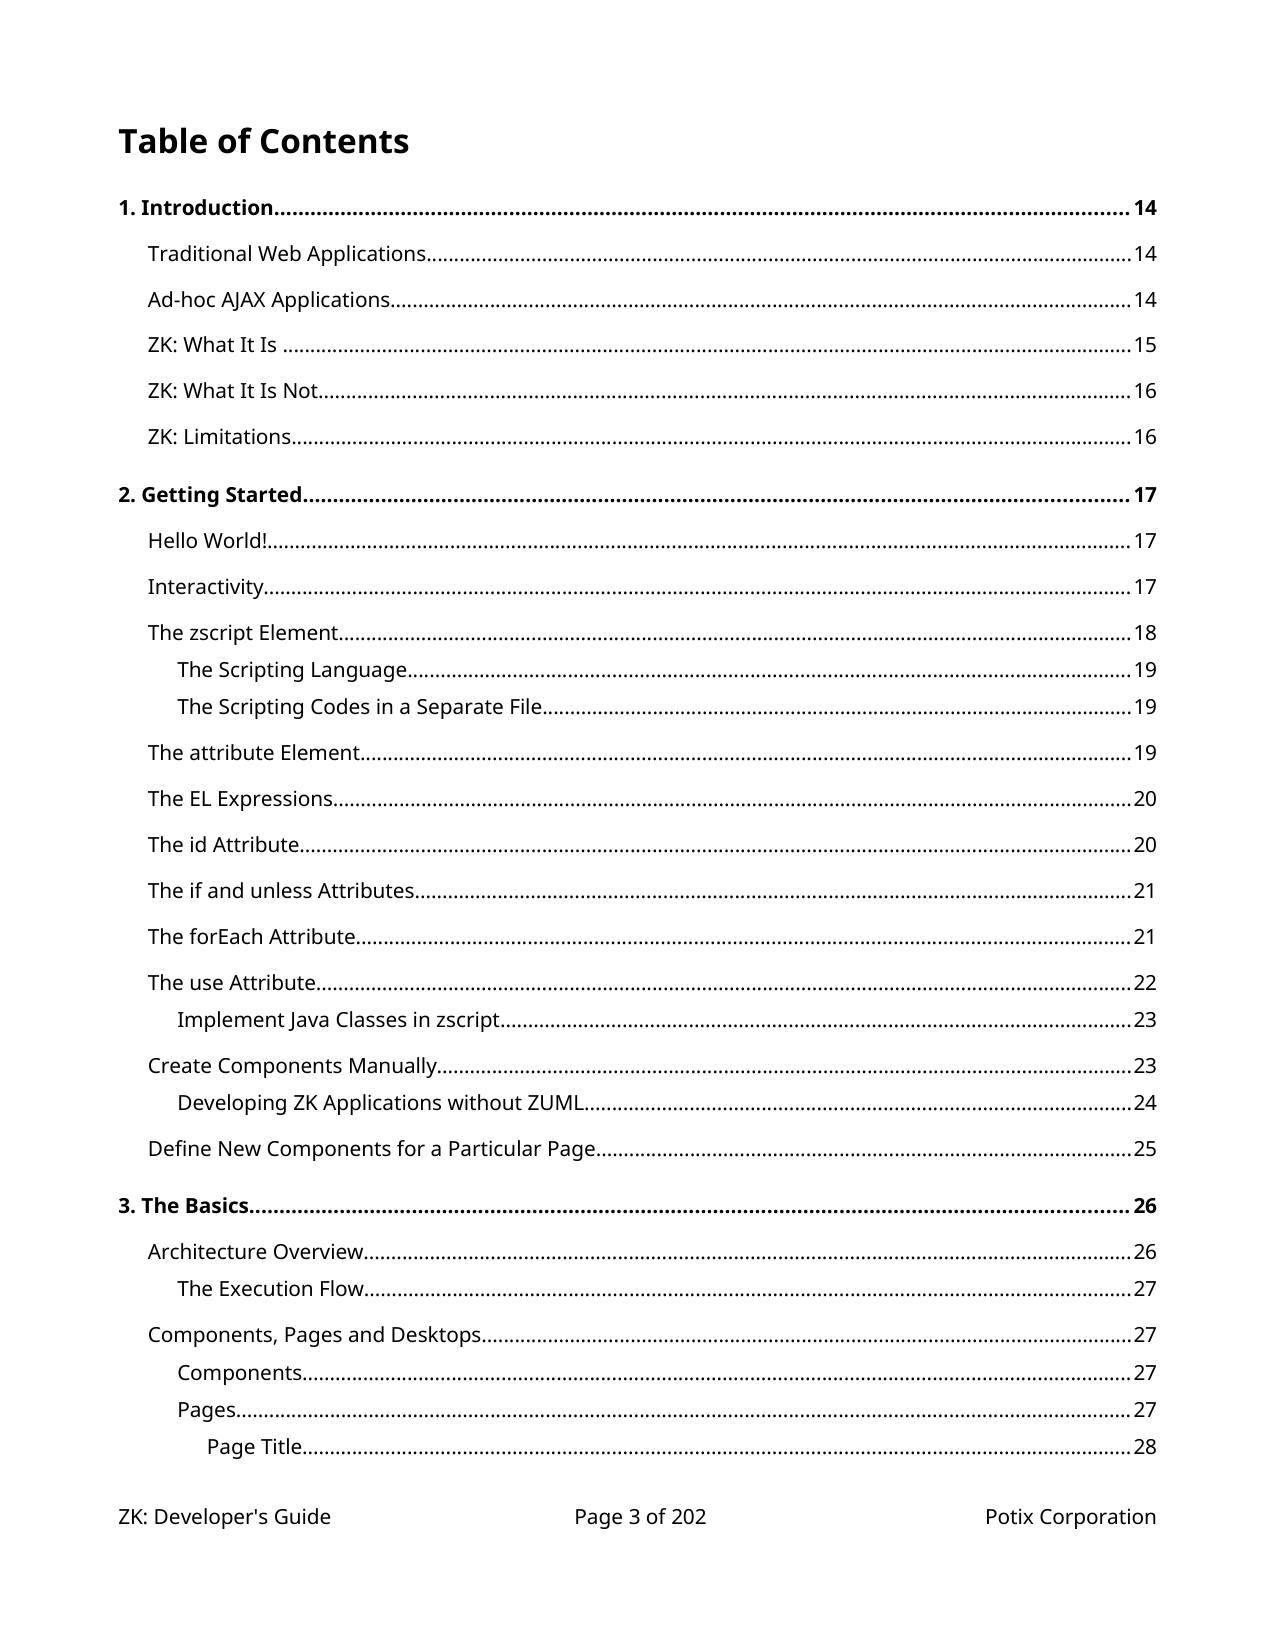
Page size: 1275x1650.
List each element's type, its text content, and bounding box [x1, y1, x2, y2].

text The Scripting Language 19 [177, 655, 1157, 683]
text The if and unless Attributes 21 [148, 876, 1157, 904]
text Create Components Manually 23 [148, 1051, 1157, 1079]
text 1. Introduction 14 [118, 193, 1157, 221]
text Interactivity 17 [148, 572, 1157, 600]
text The use Attribute 22 [148, 968, 1157, 996]
text Implement Java Classes in zscript 23 [177, 1005, 1157, 1033]
text The id Attribute 20 [148, 830, 1157, 858]
text The forEach Attribute 21 [148, 922, 1157, 950]
text ZK: What It Is Not 16 [148, 377, 1157, 405]
text The attribute Element 19 [148, 738, 1157, 766]
text Components 27 [177, 1358, 1157, 1386]
text Architecture Overview 26 [148, 1237, 1157, 1266]
text The Execution Flow 27 [177, 1274, 1157, 1303]
text Page Title 28 [207, 1432, 1157, 1460]
text The EL Expressions 20 [148, 784, 1157, 812]
text Define New Components for a Particular Page 25 [148, 1134, 1157, 1162]
text The Scripting Codes in a Separate File 19 [177, 692, 1157, 720]
text Hello World! 17 [148, 526, 1157, 554]
subtitle Table of Contents [118, 118, 1157, 163]
text 2. Getting Started 17 [118, 480, 1157, 508]
text The zscript Element 18 [148, 618, 1157, 646]
text 3. The Basics 26 [118, 1192, 1157, 1220]
text ZK: What It Is 15 [148, 331, 1157, 359]
text Ad-hoc AJAX Applications 14 [148, 285, 1157, 313]
text ZK: Limitations 16 [148, 422, 1157, 451]
text Traditional Web Applications 14 [148, 239, 1157, 267]
text Pages 27 [177, 1395, 1157, 1423]
text Components, Pages and Desktops 27 [148, 1321, 1157, 1349]
text Developing ZK Applications without ZUML 24 [177, 1088, 1157, 1116]
